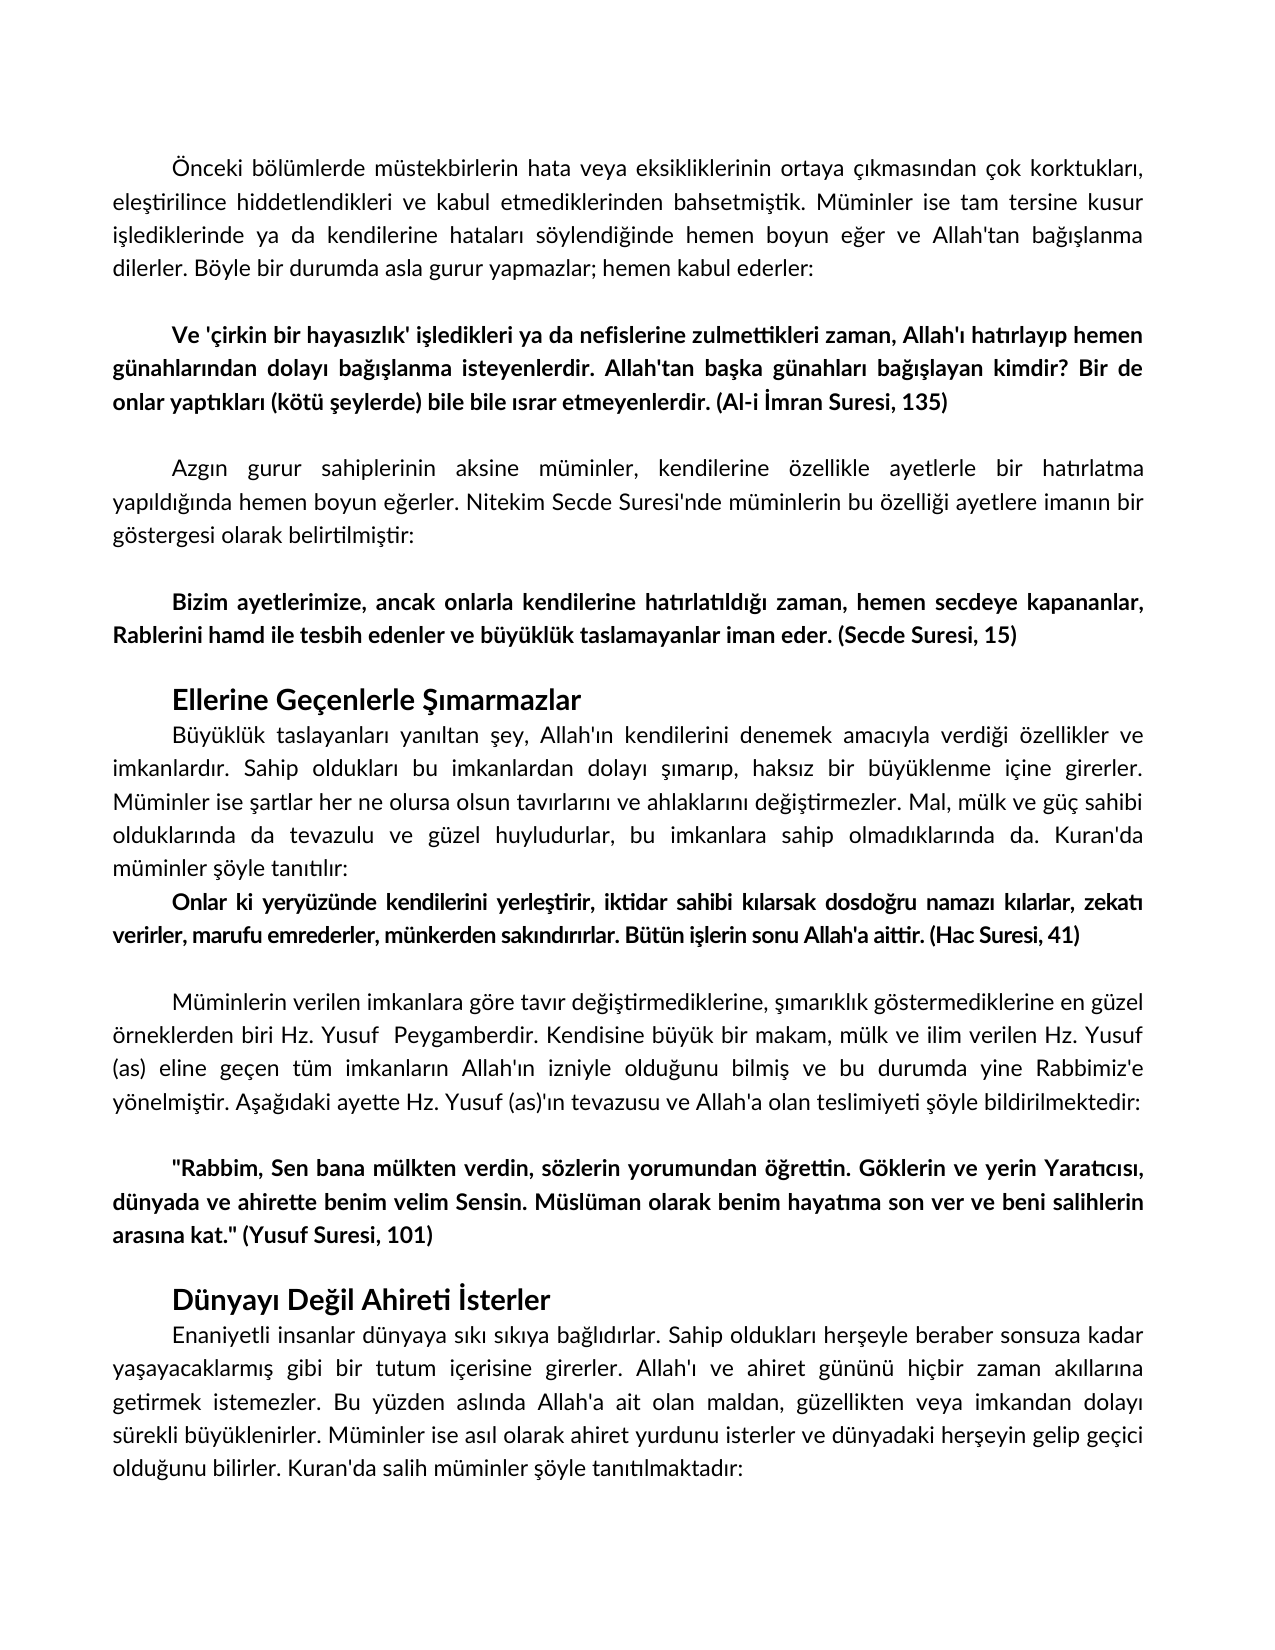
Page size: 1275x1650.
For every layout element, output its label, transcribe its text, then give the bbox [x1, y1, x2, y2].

text "Rabbim, Sen bana mülkten verdin, sözlerin yorumundan öğrettin. Göklerin ve yerin Yaratıcısı, dünyada ve ahirette benim velim Sensin. Müslüman olarak benim hayatıma son ver ve beni salihlerin arasına kat." (Yusuf Suresi, 101) [112, 1150, 1145, 1250]
text Dünyayı Değil Ahireti İsterler [112, 1283, 1145, 1317]
text Önceki bölümlerde müstekbirlerin hata veya eksikliklerinin ortaya çıkmasından çok korktukları, eleştirilince hiddetlendikleri ve kabul etmediklerinden bahsetmiştik. Müminler ise tam tersine kusur işlediklerinde ya da kendilerine hataları söylendiğinde hemen boyun eğer ve Allah'tan bağışlanma dilerler. Böyle bir durumda asla gurur yapmazlar; hemen kabul ederler: [112, 150, 1145, 283]
text Onlar ki yeryüzünde kendilerini yerleştirir, iktidar sahibi kılarsak dosdoğru namazı kılarlar, zekatı verirler, marufu emrederler, münkerden sakındırırlar. Bütün işlerin sonu Allah'a aittir. (Hac Suresi, 41) [112, 883, 1145, 950]
text Azgın gurur sahiplerinin aksine müminler, kendilerine özellikle ayetlerle bir hatırlatma yapıldığında hemen boyun eğerler. Nitekim Secde Suresi'nde müminlerin bu özelliği ayetlere imanın bir göstergesi olarak belirtilmiştir: [112, 450, 1145, 550]
text Enaniyetli insanlar dünyaya sıkı sıkıya bağlıdırlar. Sahip oldukları herşeyle beraber sonsuza kadar yaşayacaklarmış gibi bir tutum içerisine girerler. Allah'ı ve ahiret gününü hiçbir zaman akıllarına getirmek istemezler. Bu yüzden aslında Allah'a ait olan maldan, güzellikten veya imkandan dolayı sürekli büyüklenirler. Müminler ise asıl olarak ahiret yurdunu isterler ve dünyadaki herşeyin gelip geçici olduğunu bilirler. Kuran'da salih müminler şöyle tanıtılmaktadır: [112, 1317, 1145, 1483]
text Ve 'çirkin bir hayasızlık' işledikleri ya da nefislerine zulmettikleri zaman, Allah'ı hatırlayıp hemen günahlarından dolayı bağışlanma isteyenlerdir. Allah'tan başka günahları bağışlayan kimdir? Bir de onlar yaptıkları (kötü şeylerde) bile bile ısrar etmeyenlerdir. (Al-i İmran Suresi, 135) [112, 317, 1145, 417]
text Büyüklük taslayanları yanıltan şey, Allah'ın kendilerini denemek amacıyla verdiği özellikler ve imkanlardır. Sahip oldukları bu imkanlardan dolayı şımarıp, haksız bir büyüklenme içine girerler. Müminler ise şartlar her ne olursa olsun tavırlarını ve ahlaklarını değiştirmezler. Mal, mülk ve güç sahibi olduklarında da tevazulu ve güzel huyludurlar, bu imkanlara sahip olmadıklarında da. Kuran'da müminler şöyle tanıtılır: [112, 717, 1145, 883]
text Müminlerin verilen imkanlara göre tavır değiştirmediklerine, şımarıklık göstermediklerine en güzel örneklerden biri Hz. Yusuf Peygamberdir. Kendisine büyük bir makam, mülk ve ilim verilen Hz. Yusuf (as) eline geçen tüm imkanların Allah'ın izniyle olduğunu bilmiş ve bu durumda yine Rabbimiz'e yönelmiştir. Aşağıdaki ayette Hz. Yusuf (as)'ın tevazusu ve Allah'a olan teslimiyeti şöyle bildirilmektedir: [112, 983, 1145, 1117]
text Ellerine Geçenlerle Şımarmazlar [112, 683, 1145, 717]
text Bizim ayetlerimize, ancak onlarla kendilerine hatırlatıldığı zaman, hemen secdeye kapananlar, Rablerini hamd ile tesbih edenler ve büyüklük taslamayanlar iman eder. (Secde Suresi, 15) [112, 583, 1145, 650]
